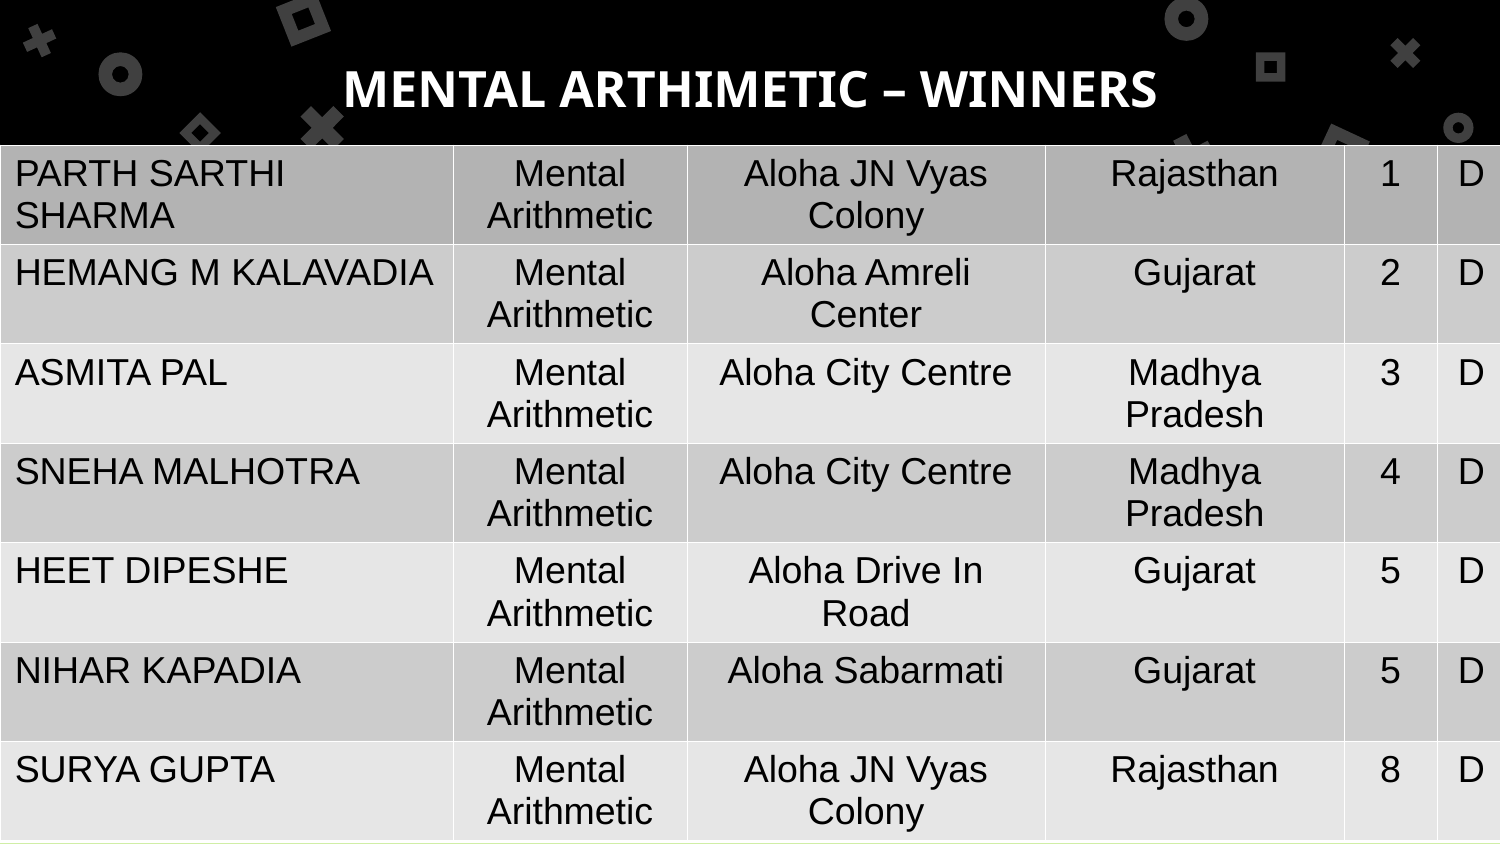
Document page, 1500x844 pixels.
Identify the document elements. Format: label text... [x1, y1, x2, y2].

table_header Rajasthan [1046, 146, 1344, 244]
table_cell Mental Arithmetic [454, 245, 687, 343]
table_header 1 [1345, 146, 1437, 244]
table_cell Aloha Sabarmati [688, 643, 1045, 741]
table_header D [1438, 146, 1500, 244]
table_cell Gujarat [1046, 543, 1344, 642]
text_box MENTAL ARTHIMETIC – WINNERS [75, 0, 1425, 145]
table_cell 4 [1345, 444, 1437, 542]
table_cell Mental Arithmetic [454, 643, 687, 741]
table_cell 2 [1345, 245, 1437, 343]
table_cell 5 [1345, 643, 1437, 741]
table_cell Aloha JN Vyas Colony [688, 742, 1045, 840]
table_cell SNEHA MALHOTRA [1, 444, 453, 542]
table_header Mental Arithmetic [454, 146, 687, 244]
table_cell Aloha City Centre [688, 344, 1045, 443]
table_cell Rajasthan [1046, 742, 1344, 840]
table_cell Gujarat [1046, 643, 1344, 741]
table_cell Mental Arithmetic [454, 543, 687, 642]
table_cell Aloha Drive In Road [688, 543, 1045, 642]
table_cell Madhya Pradesh [1046, 344, 1344, 443]
table_cell 8 [1345, 742, 1437, 840]
table_cell 3 [1345, 344, 1437, 443]
table_cell 5 [1345, 543, 1437, 642]
table_cell NIHAR KAPADIA [1, 643, 453, 741]
table_cell D [1438, 344, 1500, 443]
table_cell Mental Arithmetic [454, 344, 687, 443]
table_cell D [1438, 742, 1500, 840]
table_cell Aloha City Centre [688, 444, 1045, 542]
table_cell Aloha Amreli Center [688, 245, 1045, 343]
table_cell D [1438, 245, 1500, 343]
table_cell Mental Arithmetic [454, 742, 687, 840]
table_header PARTH SARTHI SHARMA [1, 146, 453, 244]
table_cell ASMITA PAL [1, 344, 453, 443]
table_cell HEMANG M KALAVADIA [1, 245, 453, 343]
table_cell D [1438, 444, 1500, 542]
table_cell Mental Arithmetic [454, 444, 687, 542]
table_cell SURYA GUPTA [1, 742, 453, 840]
table_cell HEET DIPESHE [1, 543, 453, 642]
table_cell D [1438, 543, 1500, 642]
table_header Aloha JN Vyas Colony [688, 146, 1045, 244]
table_cell Madhya Pradesh [1046, 444, 1344, 542]
table_cell Gujarat [1046, 245, 1344, 343]
table_cell D [1438, 643, 1500, 741]
